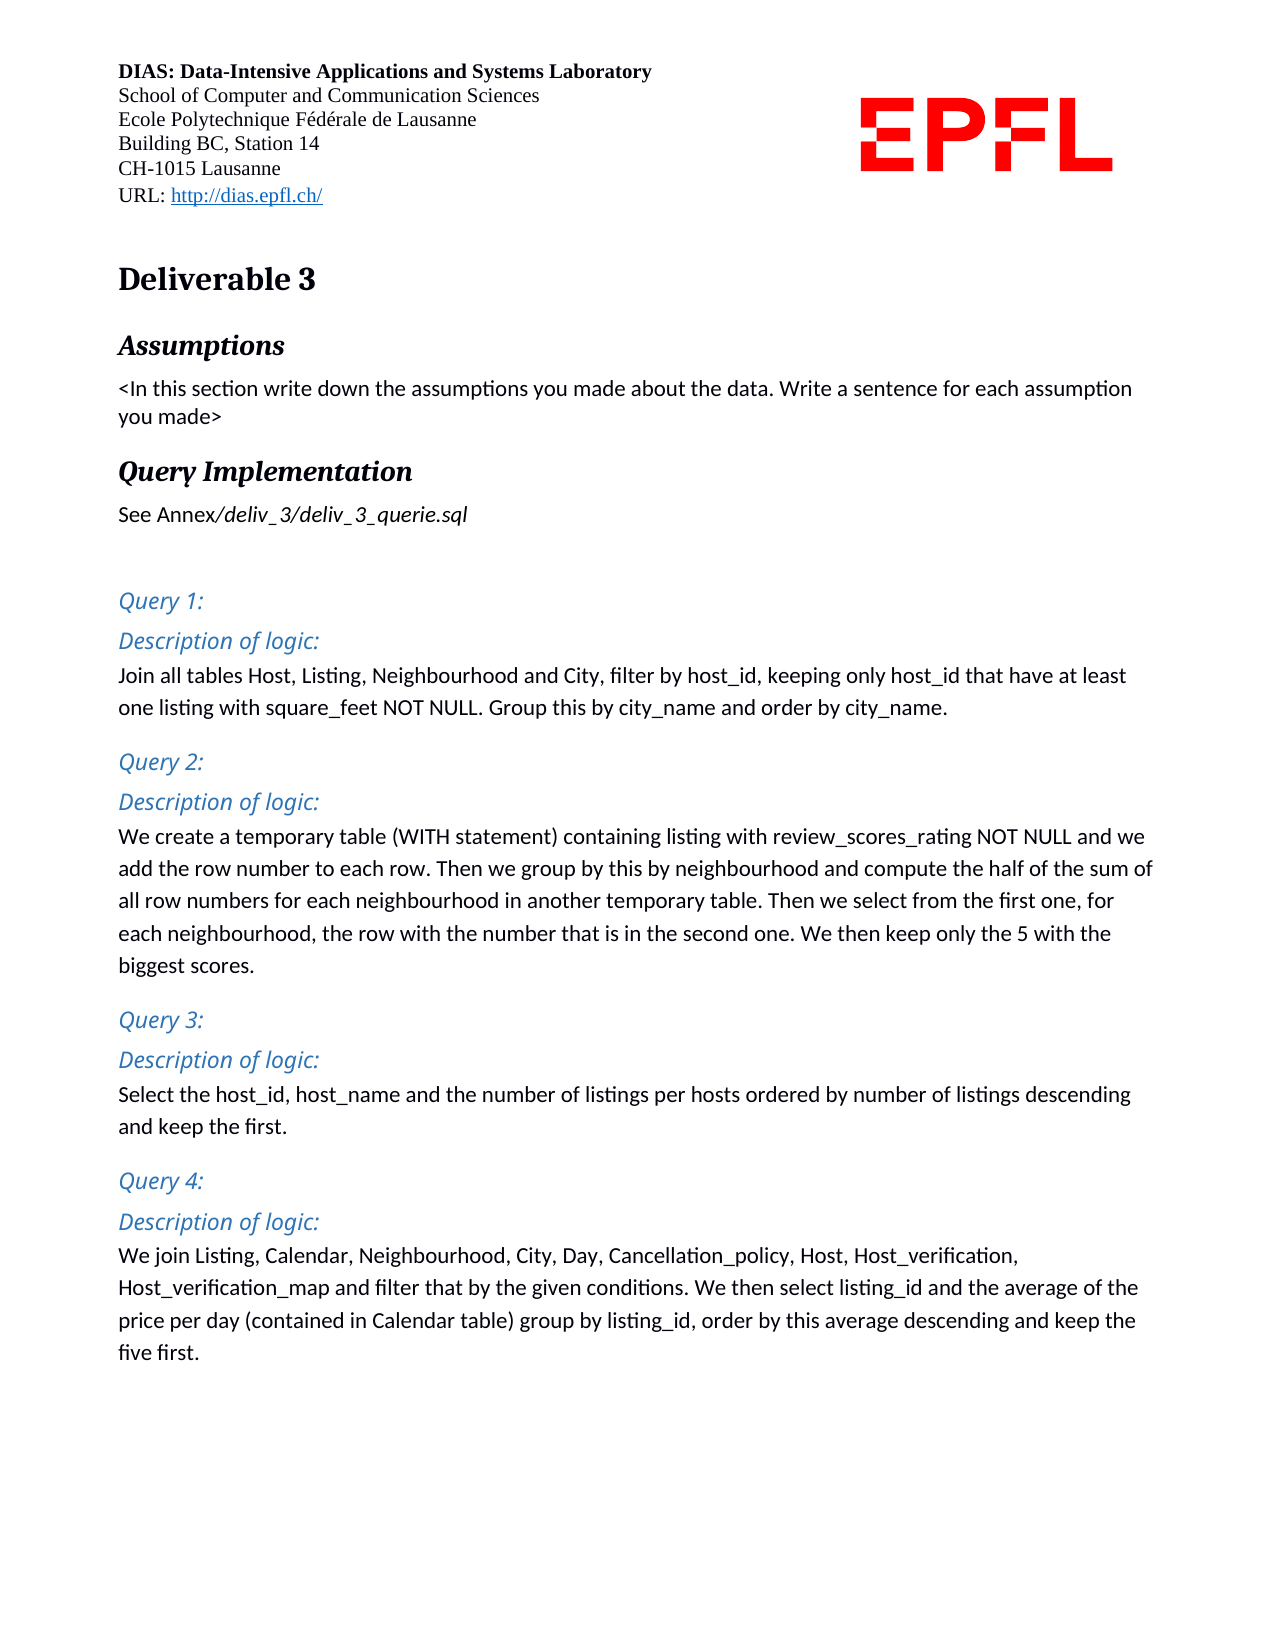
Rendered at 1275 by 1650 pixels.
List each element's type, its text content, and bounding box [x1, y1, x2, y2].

picture [829, 67, 1143, 203]
text We create a temporary table (WITH statement) containing listing with review_scores_rating NOT NULL and we add the row number to each row. Then we group by this by neighbourhood and compute the half of the sum of all row numbers for each neighbourhood in another temporary table. Then we select from the first one, for each neighbourhood, the row with the number that is in the second one. We then keep only the 5 with the biggest scores. [118, 822, 1157, 979]
subtitle Assumptions [118, 329, 1157, 363]
subtitle Description of logic: [118, 786, 1157, 818]
subtitle Description of logic: [118, 625, 1157, 656]
text We join Listing, Calendar, Neighbourhood, City, Day, Cancellation_policy, Host, Host_verification, Host_verification_map and filter that by the given conditions. We then select listing_id and the average of the price per day (contained in Calendar table) group by listing_id, order by this average descending and keep the five first. [118, 1241, 1157, 1366]
subtitle Query 4: [118, 1165, 1157, 1197]
text See Annex/deliv_3/deliv_3_querie.sql [118, 500, 1157, 528]
subtitle Query 3: [118, 1004, 1157, 1035]
text Select the host_id, host_name and the number of listings per hosts ordered by number of listings descending and keep the first. [118, 1080, 1157, 1140]
subtitle Query Implementation [118, 455, 1157, 488]
subtitle Deliverable 3 [118, 260, 1157, 298]
subtitle Query 2: [118, 746, 1157, 777]
subtitle Description of logic: [118, 1205, 1157, 1237]
subtitle Query 1: [118, 585, 1157, 616]
text Join all tables Host, Listing, Neighbourhood and City, filter by host_id, keeping only host_id that have at least one listing with square_feet NOT NULL. Group this by city_name and order by city_name. [118, 661, 1157, 721]
subtitle Description of logic: [118, 1044, 1157, 1075]
text <In this section write down the assumptions you made about the data. Write a sentence for each assumption you made> [118, 374, 1157, 430]
